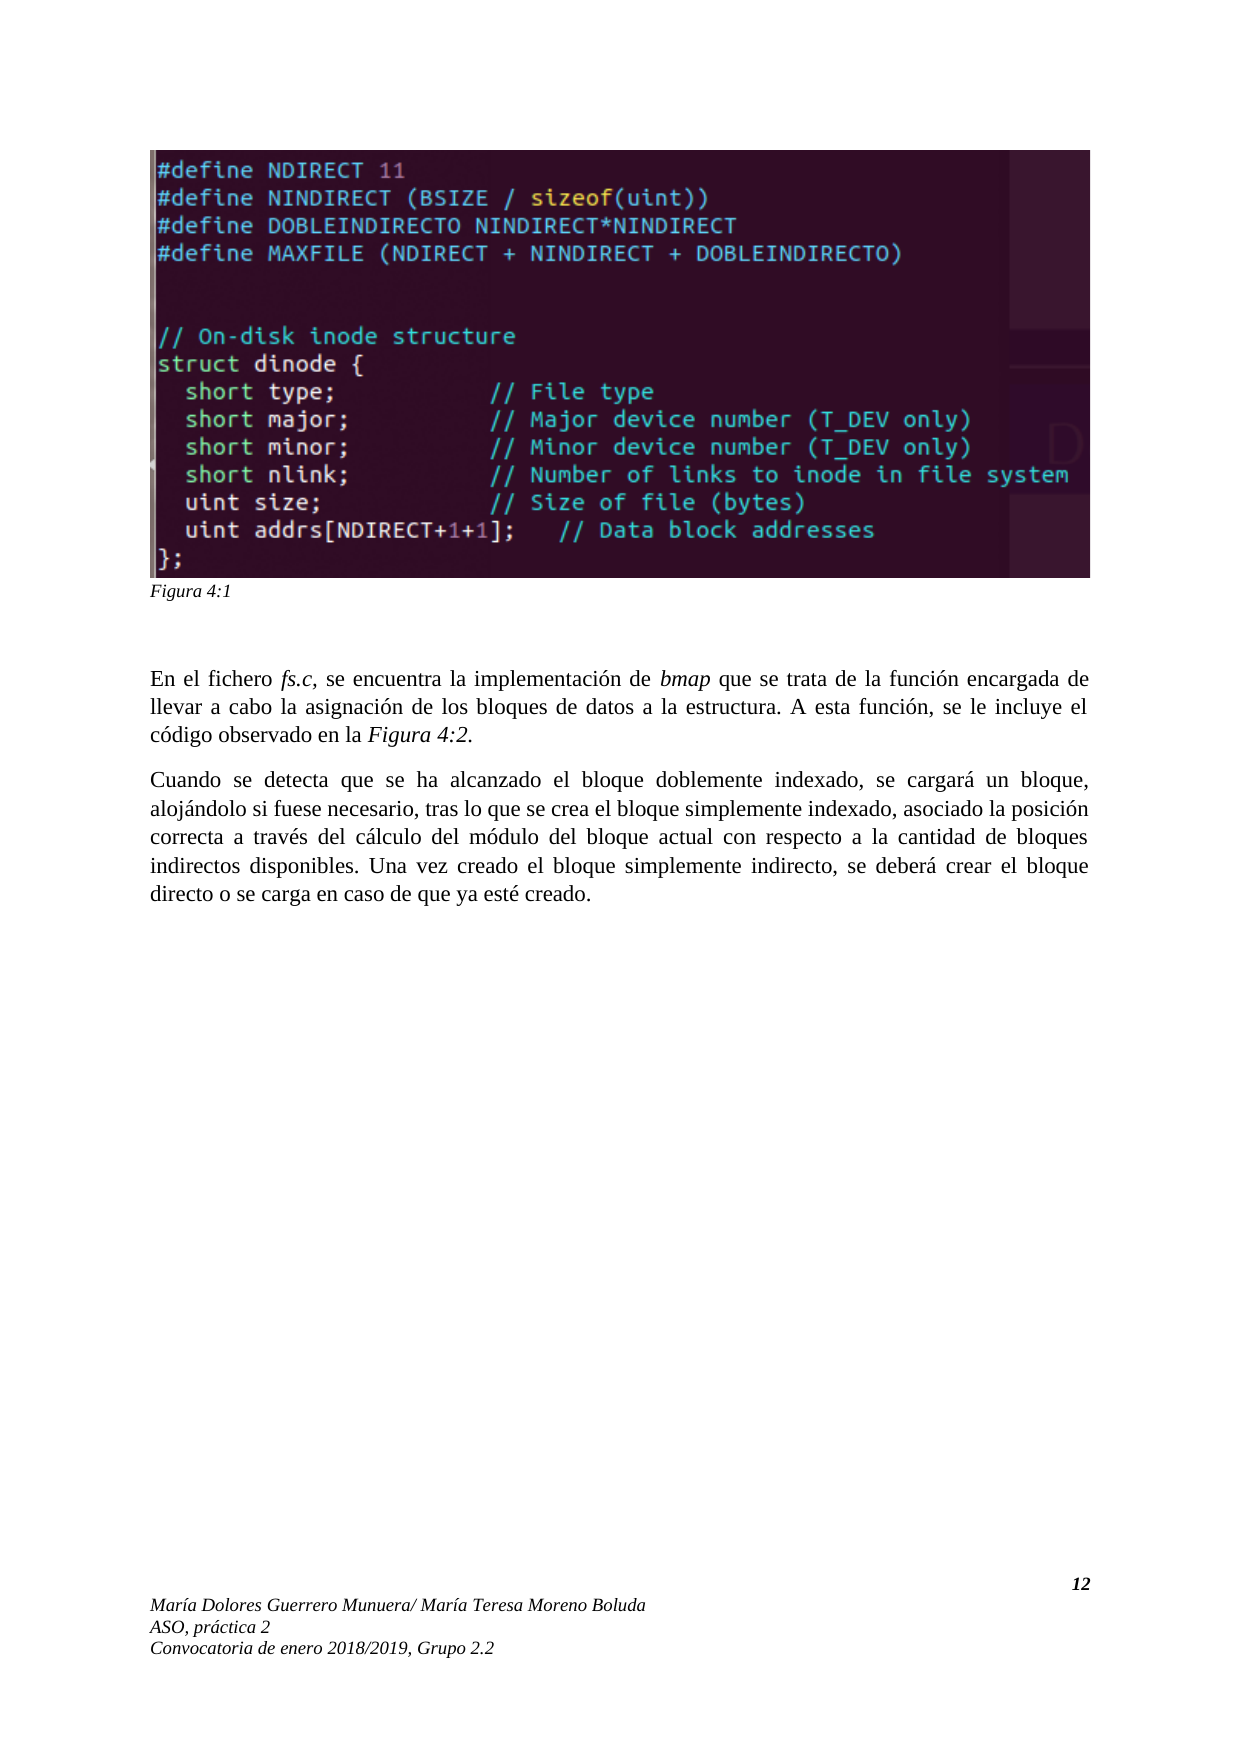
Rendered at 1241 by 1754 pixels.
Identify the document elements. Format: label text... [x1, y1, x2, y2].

text Figura 4:1 [150, 578, 1090, 601]
text En el fichero fs.c, se encuentra la implementación de bmap que se trata de la función encargada de llevar a cabo la asignación de los bloques de datos a la estructura. A esta función, se le incluye el código observado en la Figura 4:2. [150, 664, 1090, 748]
text Cuando se detecta que se ha alcanzado el bloque doblemente indexado, se cargará un bloque, alojándolo si fuese necesario, tras lo que se crea el bloque simplemente indexado, asociado la posición correcta a través del cálculo del módulo del bloque actual con respecto a la cantidad de bloques indirectos disponibles. Una vez creado el bloque simplemente indirecto, se deberá crear el bloque directo o se carga en caso de que ya esté creado. [150, 767, 1090, 907]
picture [150, 150, 1091, 578]
